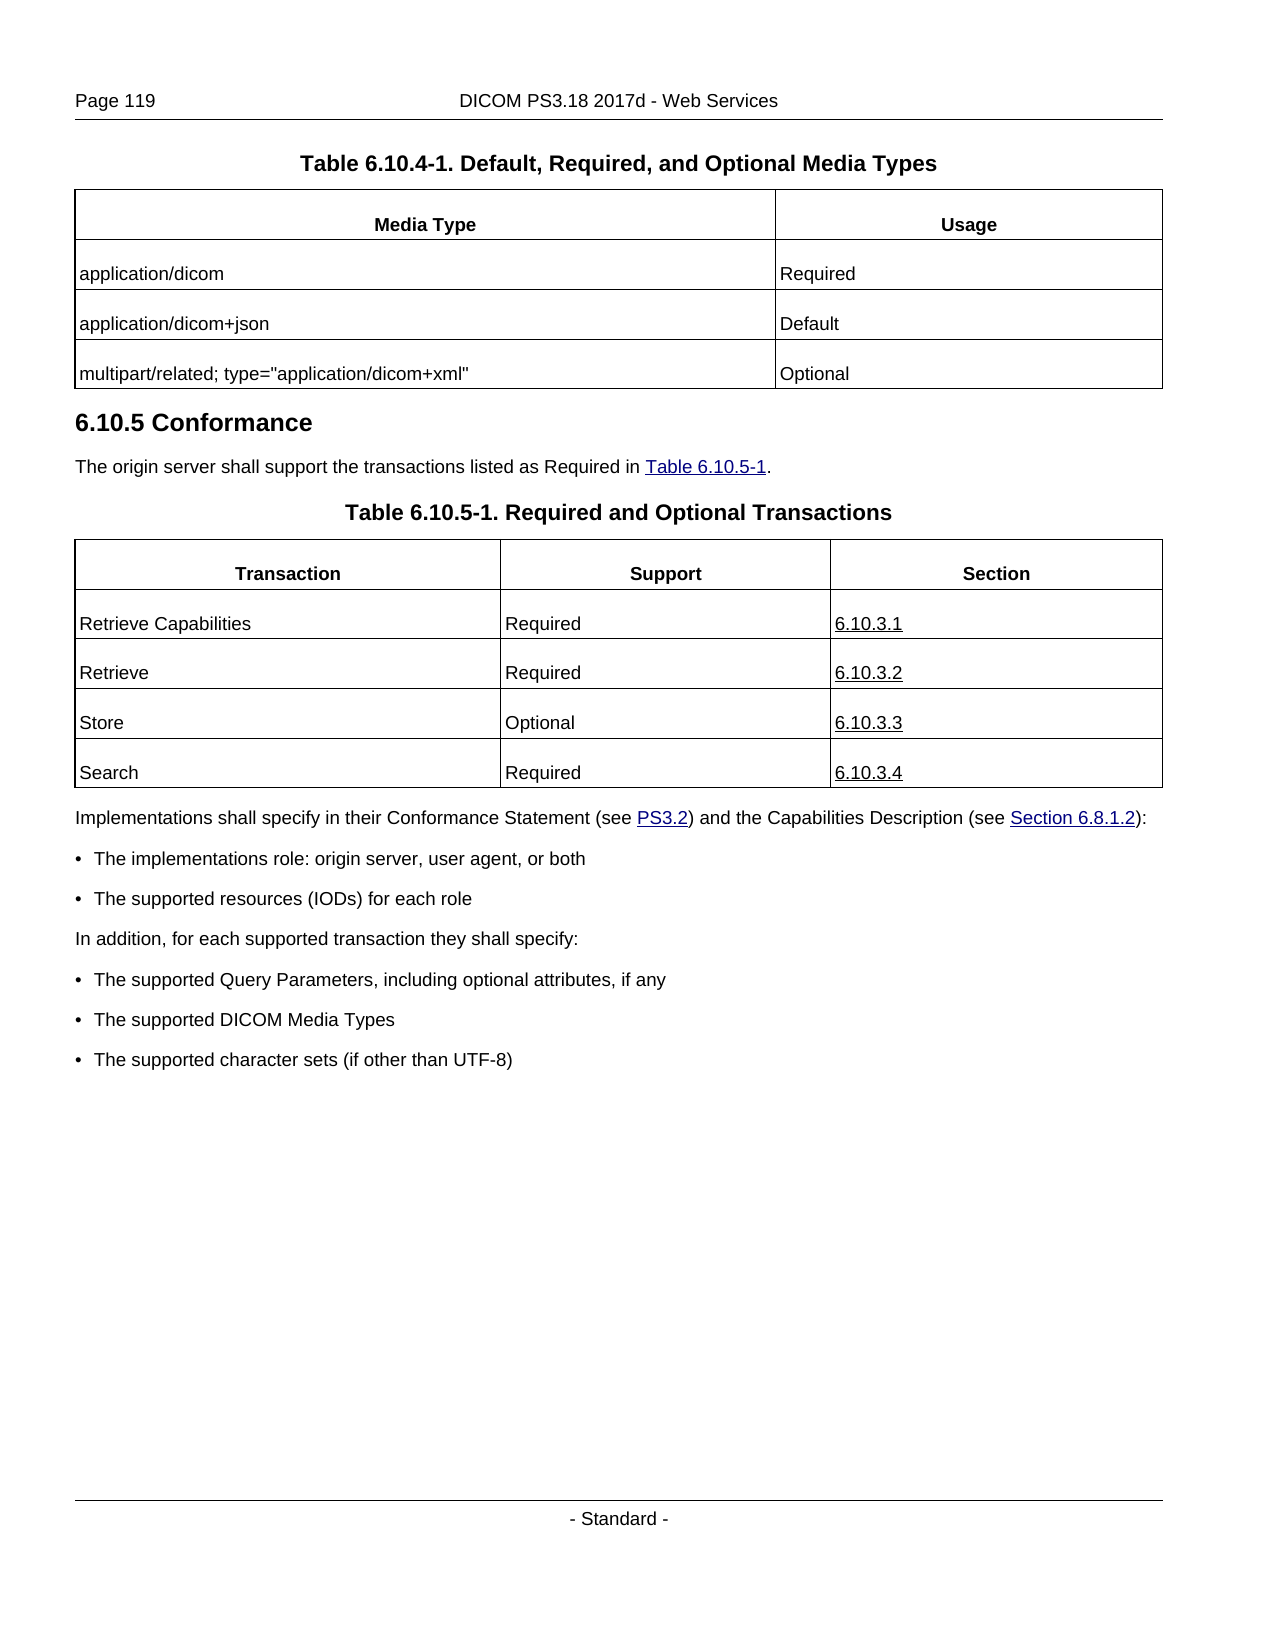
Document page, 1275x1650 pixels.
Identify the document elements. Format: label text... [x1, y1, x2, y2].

table_cell application/dicom [76, 240, 775, 289]
table_cell Retrieve [76, 639, 500, 688]
table_header Section [831, 540, 1162, 588]
text In addition, for each supported transaction they shall specify: [75, 928, 1162, 949]
list The supported character sets (if other than UTF-8) [75, 1049, 1162, 1071]
list The supported DICOM Media Types [75, 1009, 1162, 1030]
table_cell Search [76, 739, 500, 787]
table_header Support [501, 540, 830, 588]
table_cell Required [501, 590, 830, 638]
table_cell multipart/related; type="application/dicom+xml" [76, 340, 775, 388]
table_cell Default [776, 290, 1162, 338]
table_cell Required [501, 739, 830, 787]
text 6.10.5 Conformance [75, 408, 1162, 437]
table_cell Optional [776, 340, 1162, 388]
table_cell 6.10.3.2 [831, 639, 1162, 688]
text Implementations shall specify in their Conformance Statement (see PS3.2) and the Capabilities Description (see Section 6.8.1.2): [75, 807, 1162, 829]
table_cell 6.10.3.1 [831, 590, 1162, 638]
list The supported Query Parameters, including optional attributes, if any [75, 968, 1162, 990]
table_header Transaction [76, 540, 500, 588]
table_cell Optional [501, 689, 830, 738]
table_cell Required [776, 240, 1162, 289]
table_cell Store [76, 689, 500, 738]
list The supported resources (IODs) for each role [75, 888, 1162, 909]
text Table 6.10.4-1. Default, Required, and Optional Media Types [75, 150, 1162, 176]
table_cell 6.10.3.3 [831, 689, 1162, 738]
table_header Media Type [76, 190, 775, 239]
text The origin server shall support the transactions listed as Required in Table 6.10.5-1. [75, 455, 1162, 477]
list The implementations role: origin server, user agent, or both [75, 847, 1162, 869]
table_cell Retrieve Capabilities [76, 590, 500, 638]
table_cell 6.10.3.4 [831, 739, 1162, 787]
text Table 6.10.5-1. Required and Optional Transactions [75, 499, 1162, 525]
table_header Usage [776, 190, 1162, 239]
table_cell Required [501, 639, 830, 688]
table_cell application/dicom+json [76, 290, 775, 338]
